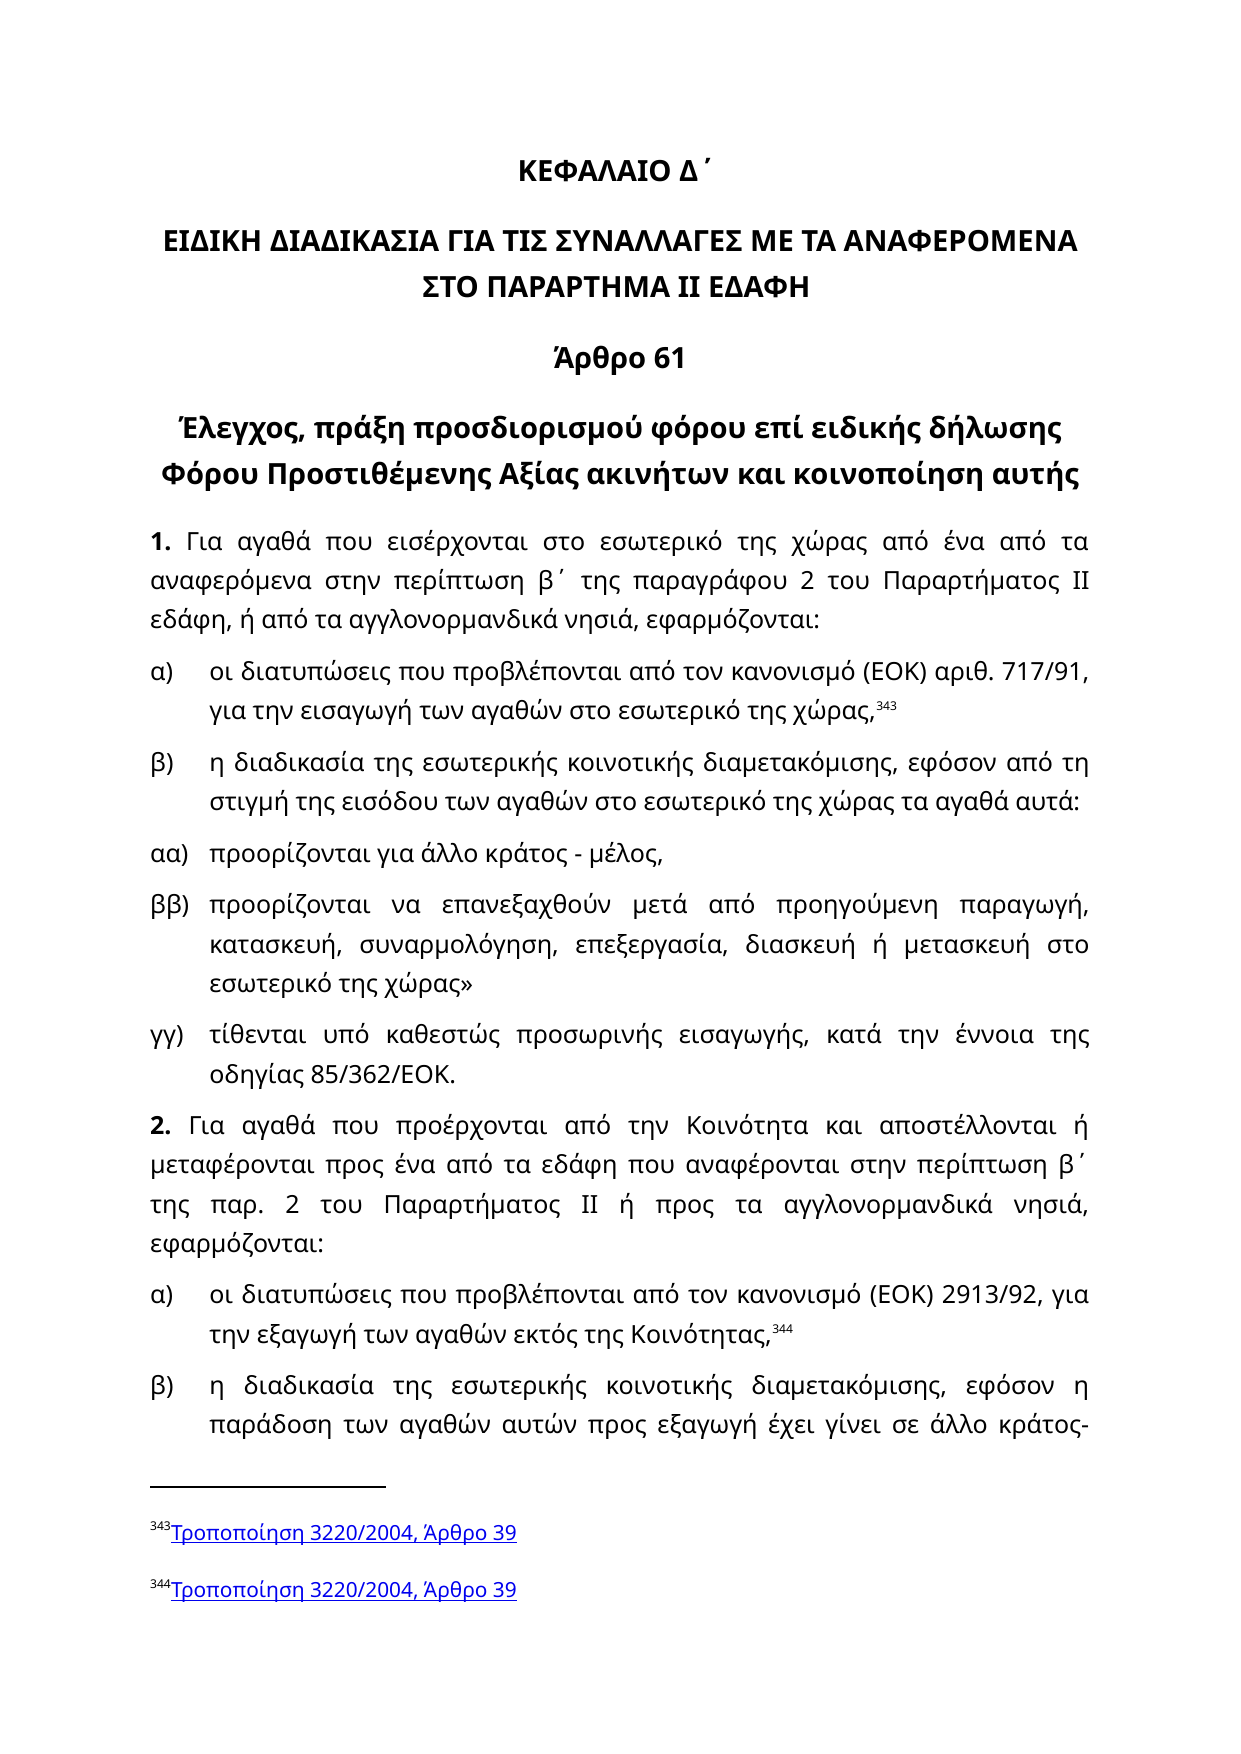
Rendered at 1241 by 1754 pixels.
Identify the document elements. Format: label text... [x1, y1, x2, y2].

list ββ) προορίζονται να επανεξαχθούν μετά από προηγούμενη παραγωγή, κατασκευή, συναρμολόγηση, επεξεργασία, διασκευή ή μετασκευή στο εσωτερικό της χώρας» [150, 887, 1090, 999]
list α) οι διατυπώσεις που προβλέπονται από τον κανονισμό (ΕΟΚ) 2913/92, για την εξαγωγή των αγαθών εκτός της Κοινότητας, [150, 1277, 1090, 1350]
text 2. Για αγαθά που προέρχονται από την Κοινότητα και αποστέλλονται ή μεταφέρονται προς ένα από τα εδάφη που αναφέρονται στην περίπτωση β΄ της παρ. 2 του Παραρτήματος II ή προς τα αγγλονορμανδικά νησιά, εφαρμόζονται: [150, 1108, 1090, 1259]
list γγ) τίθενται υπό καθεστώς προσωρινής εισαγωγής, κατά την έννοια της οδηγίας 85/362/ΕΟΚ. [150, 1017, 1090, 1090]
subtitle ΕΙΔΙΚΗ ΔΙΑΔΙΚΑΣΙΑ ΓΙΑ ΤΙΣ ΣΥΝΑΛΛΑΓΕΣ ΜΕ ΤΑ ΑΝΑΦΕΡΟΜΕΝΑ ΣΤΟ ΠΑΡΑΡΤΗΜΑ II ΕΔΑΦΗ [150, 221, 1090, 306]
list β) η διαδικασία της εσωτερικής κοινοτικής διαμετακόμισης, εφόσον από τη στιγμή της εισόδου των αγαθών στο εσωτερικό της χώρας τα αγαθά αυτά: [150, 744, 1090, 818]
text 1. Για αγαθά που εισέρχονται στο εσωτερικό της χώρας από ένα από τα αναφερόμενα στην περίπτωση β΄ της παραγράφου 2 του Παραρτήματος II εδάφη, ή από τα αγγλονορμανδικά νησιά, εφαρμόζονται: [150, 524, 1090, 636]
list αα) προορίζονται για άλλο κράτος - μέλος, [150, 835, 1090, 869]
subtitle Άρθρο 61 [150, 337, 1090, 377]
text Τροποποίηση 3220/2004, Άρθρο 39 [150, 1518, 1090, 1546]
text Τροποποίηση 3220/2004, Άρθρο 39 [150, 1576, 1090, 1604]
list β) η διαδικασία της εσωτερικής κοινοτικής διαμετακόμισης, εφόσον η παράδοση των αγαθών αυτών προς εξαγωγή έχει γίνει σε άλλο κράτος- [150, 1368, 1090, 1441]
list α) οι διατυπώσεις που προβλέπονται από τον κανονισμό (ΕΟΚ) αριθ. 717/91, για την εισαγωγή των αγαθών στο εσωτερικό της χώρας, [150, 654, 1090, 727]
subtitle Έλεγχος, πράξη προσδιορισμού φόρου επί ειδικής δήλωσης Φόρου Προστιθέμενης Αξίας ακινήτων και κοινοποίηση αυτής [150, 407, 1090, 493]
subtitle ΚΕΦΑΛΑΙΟ Δ΄ [150, 150, 1090, 190]
